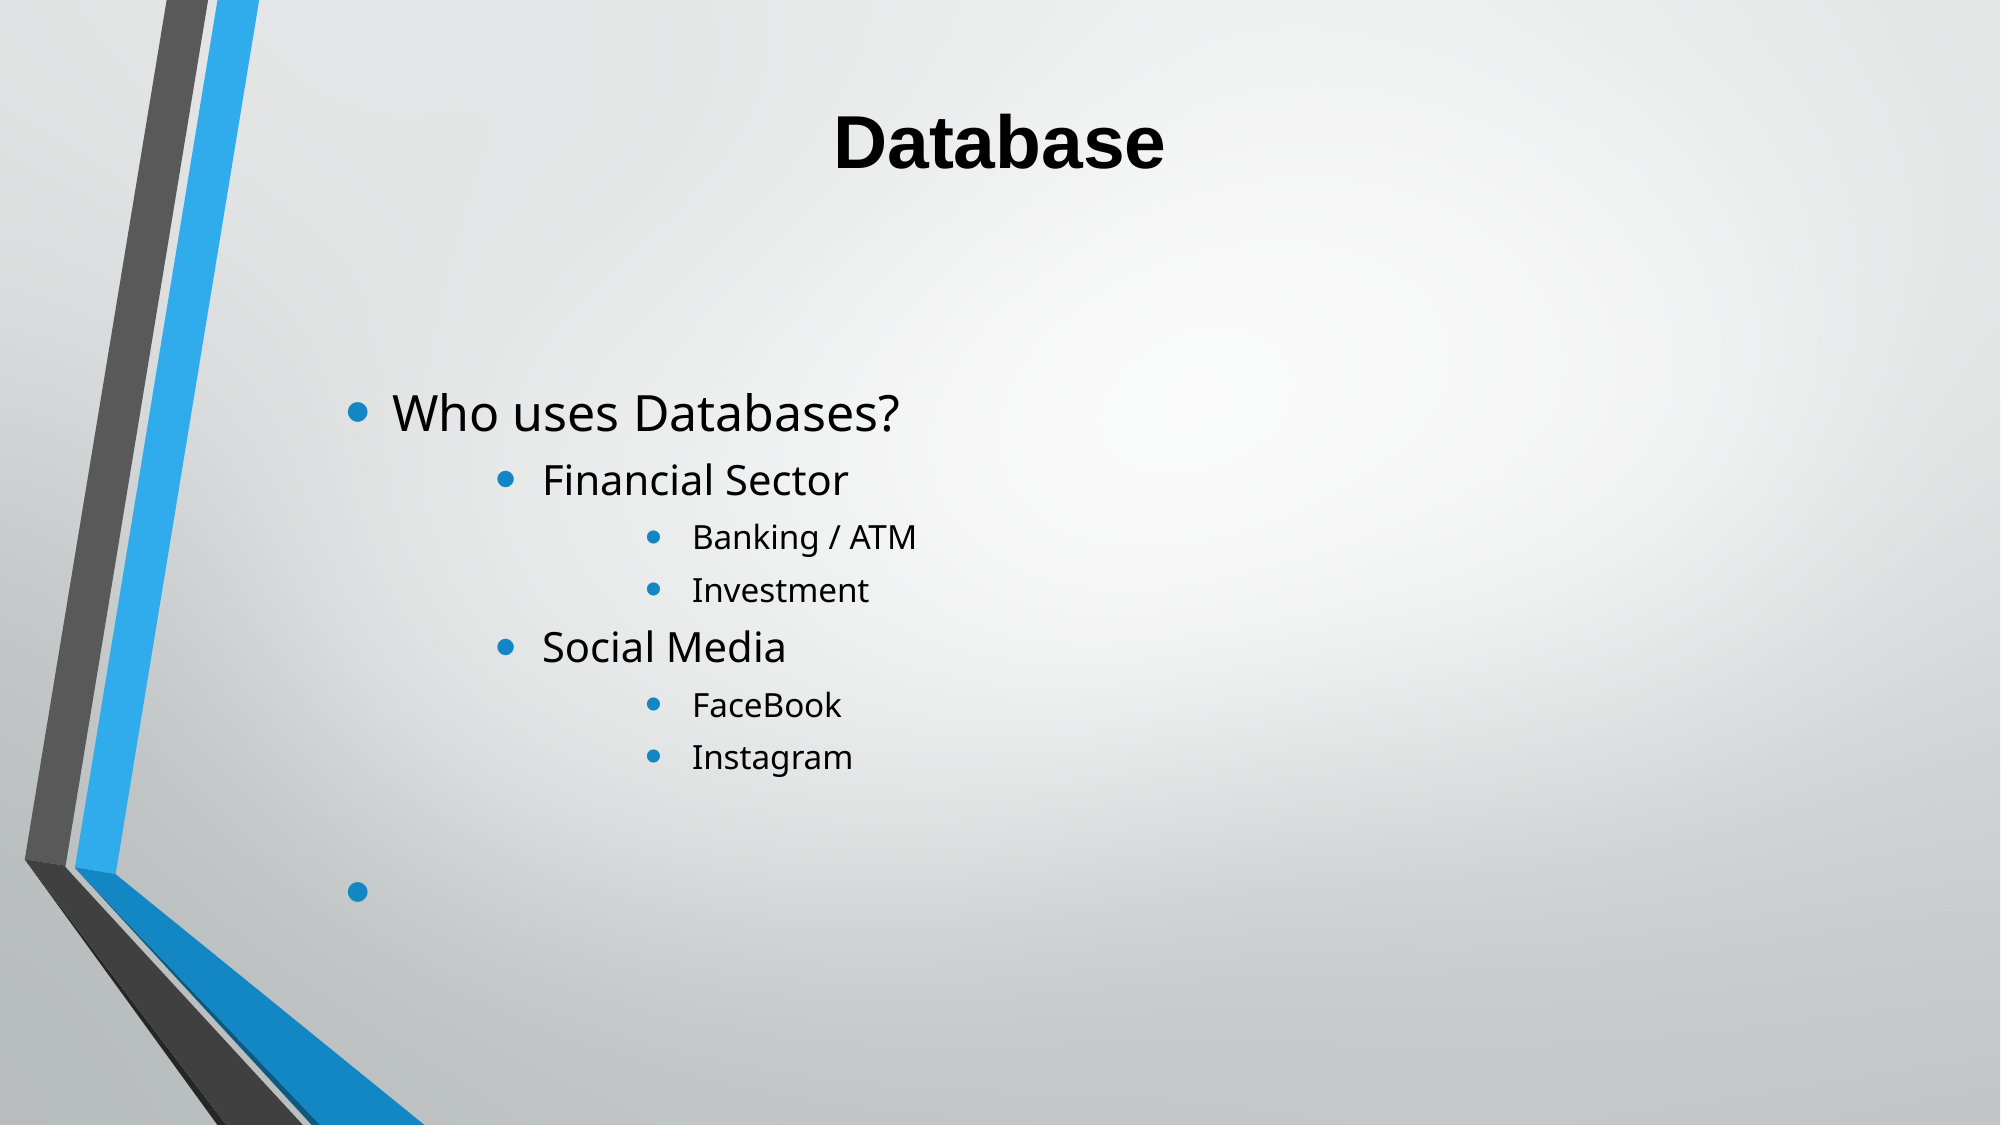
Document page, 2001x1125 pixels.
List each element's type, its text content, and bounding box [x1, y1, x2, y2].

list Who uses Databases? Financial Sector Banking / ATM Investment Social Media FaceBook Instagram [330, 316, 1900, 997]
title Database [99, 45, 1900, 233]
